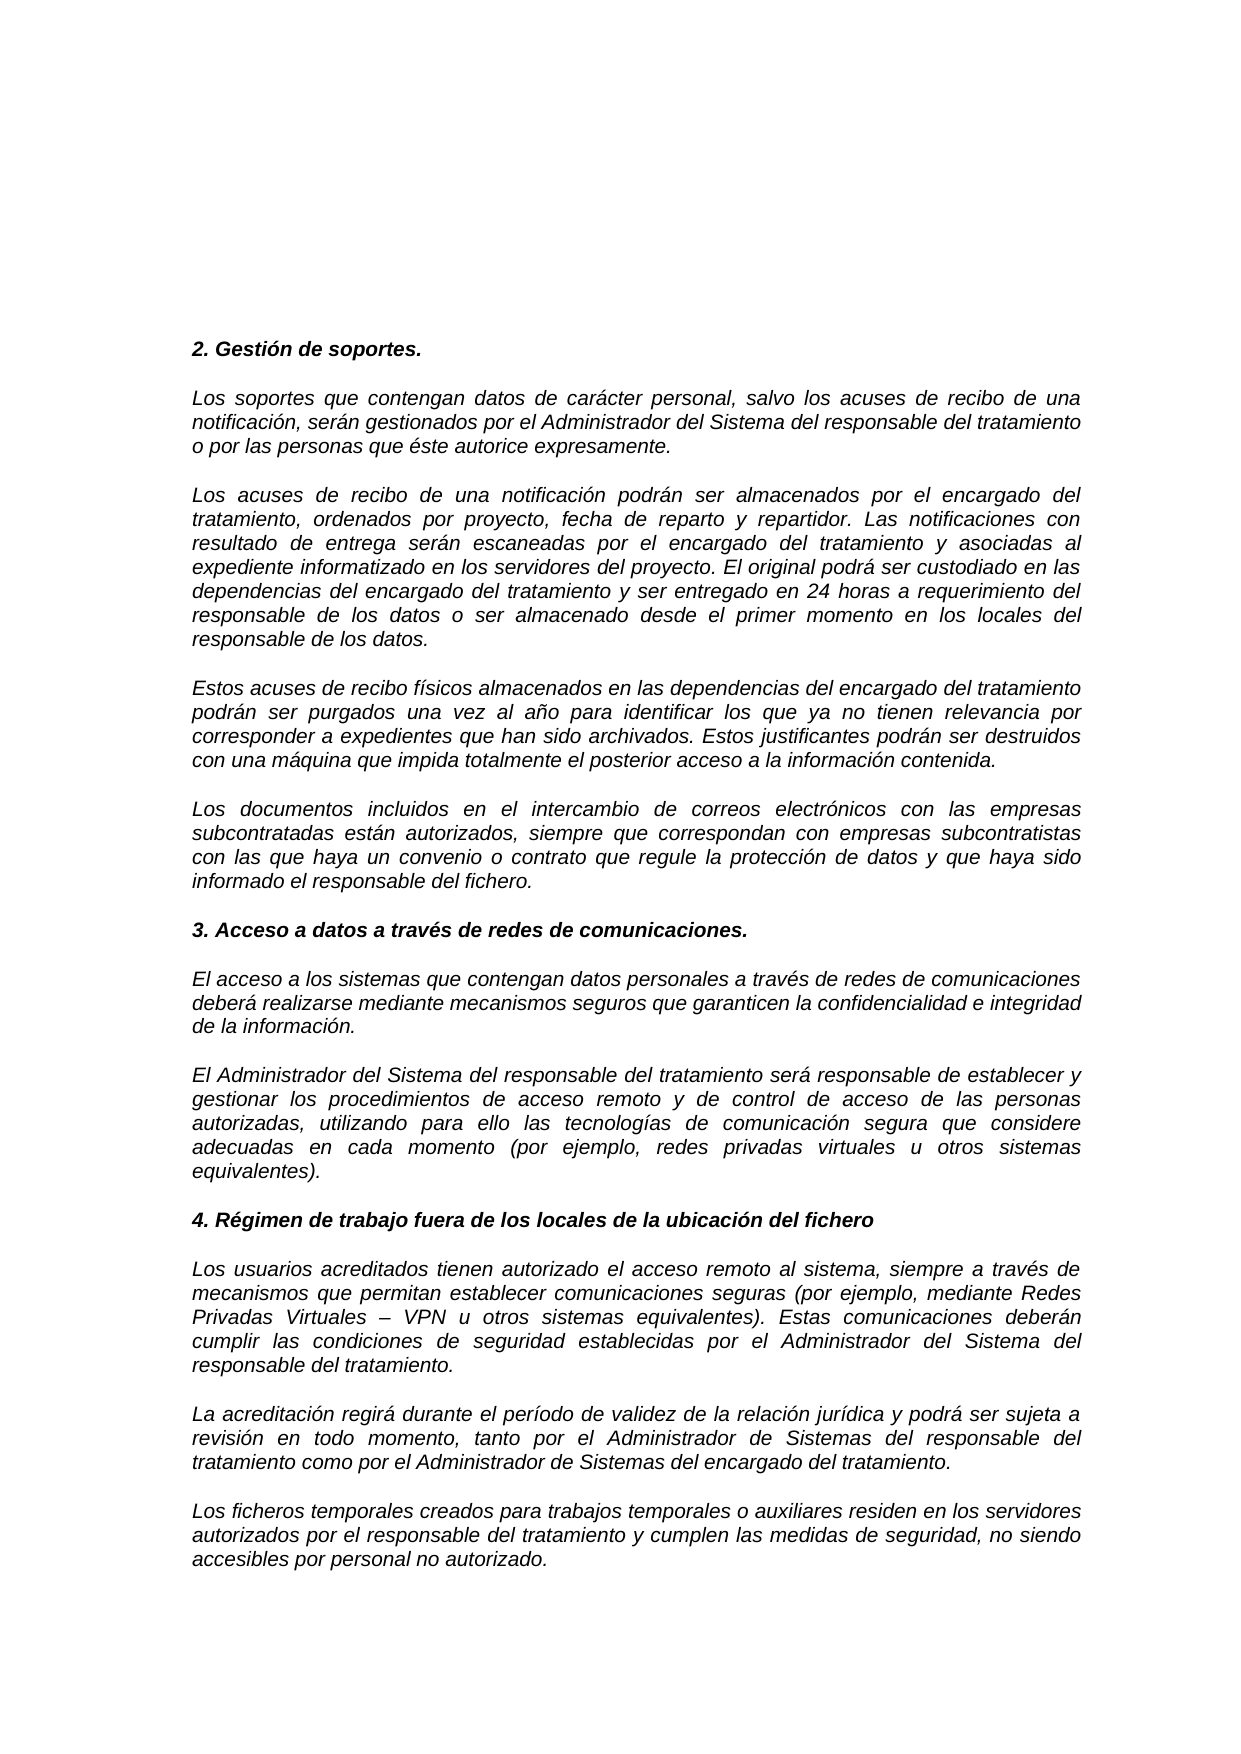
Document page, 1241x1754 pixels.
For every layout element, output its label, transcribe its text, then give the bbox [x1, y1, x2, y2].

text 4. Régimen de trabajo fuera de los locales de la ubicación del fichero [192, 1208, 1082, 1232]
text Los acuses de recibo de una notificación podrán ser almacenados por el encargado del tratamiento, ordenados por proyecto, fecha de reparto y repartidor. Las notificaciones con resultado de entrega serán escaneadas por el encargado del tratamiento y asociadas al expediente informatizado en los servidores del proyecto. El original podrá ser custodiado en las dependencias del encargado del tratamiento y ser entregado en 24 horas a requerimiento del responsable de los datos o ser almacenado desde el primer momento en los locales del responsable de los datos. [192, 483, 1082, 651]
text El Administrador del Sistema del responsable del tratamiento será responsable de establecer y gestionar los procedimientos de acceso remoto y de control de acceso de las personas autorizadas, utilizando para ello las tecnologías de comunicación segura que considere adecuadas en cada momento (por ejemplo, redes privadas virtuales u otros sistemas equivalentes). [192, 1063, 1082, 1183]
text El acceso a los sistemas que contengan datos personales a través de redes de comunicaciones deberá realizarse mediante mecanismos seguros que garanticen la confidencialidad e integridad de la información. [192, 966, 1082, 1038]
text Estos acuses de recibo físicos almacenados en las dependencias del encargado del tratamiento podrán ser purgados una vez al año para identificar los que ya no tienen relevancia por corresponder a expedientes que han sido archivados. Estos justificantes podrán ser destruidos con una máquina que impida totalmente el posterior acceso a la información contenida. [192, 676, 1082, 772]
text Los usuarios acreditados tienen autorizado el acceso remoto al sistema, siempre a través de mecanismos que permitan establecer comunicaciones seguras (por ejemplo, mediante Redes Privadas Virtuales – VPN u otros sistemas equivalentes). Estas comunicaciones deberán cumplir las condiciones de seguridad establecidas por el Administrador del Sistema del responsable del tratamiento. [192, 1257, 1082, 1377]
text 2. Gestión de soportes. [192, 337, 1082, 361]
text Los ficheros temporales creados para trabajos temporales o auxiliares residen en los servidores autorizados por el responsable del tratamiento y cumplen las medidas de seguridad, no siendo accesibles por personal no autorizado. [192, 1499, 1082, 1571]
text Los documentos incluidos en el intercambio de correos electrónicos con las empresas subcontratadas están autorizados, siempre que correspondan con empresas subcontratistas con las que haya un convenio o contrato que regule la protección de datos y que haya sido informado el responsable del fichero. [192, 797, 1082, 892]
text La acreditación regirá durante el período de validez de la relación jurídica y podrá ser sujeta a revisión en todo momento, tanto por el Administrador de Sistemas del responsable del tratamiento como por el Administrador de Sistemas del encargado del tratamiento. [192, 1402, 1082, 1474]
text 3. Acceso a datos a través de redes de comunicaciones. [192, 917, 1082, 941]
text Los soportes que contengan datos de carácter personal, salvo los acuses de recibo de una notificación, serán gestionados por el Administrador del Sistema del responsable del tratamiento o por las personas que éste autorice expresamente. [192, 386, 1082, 458]
